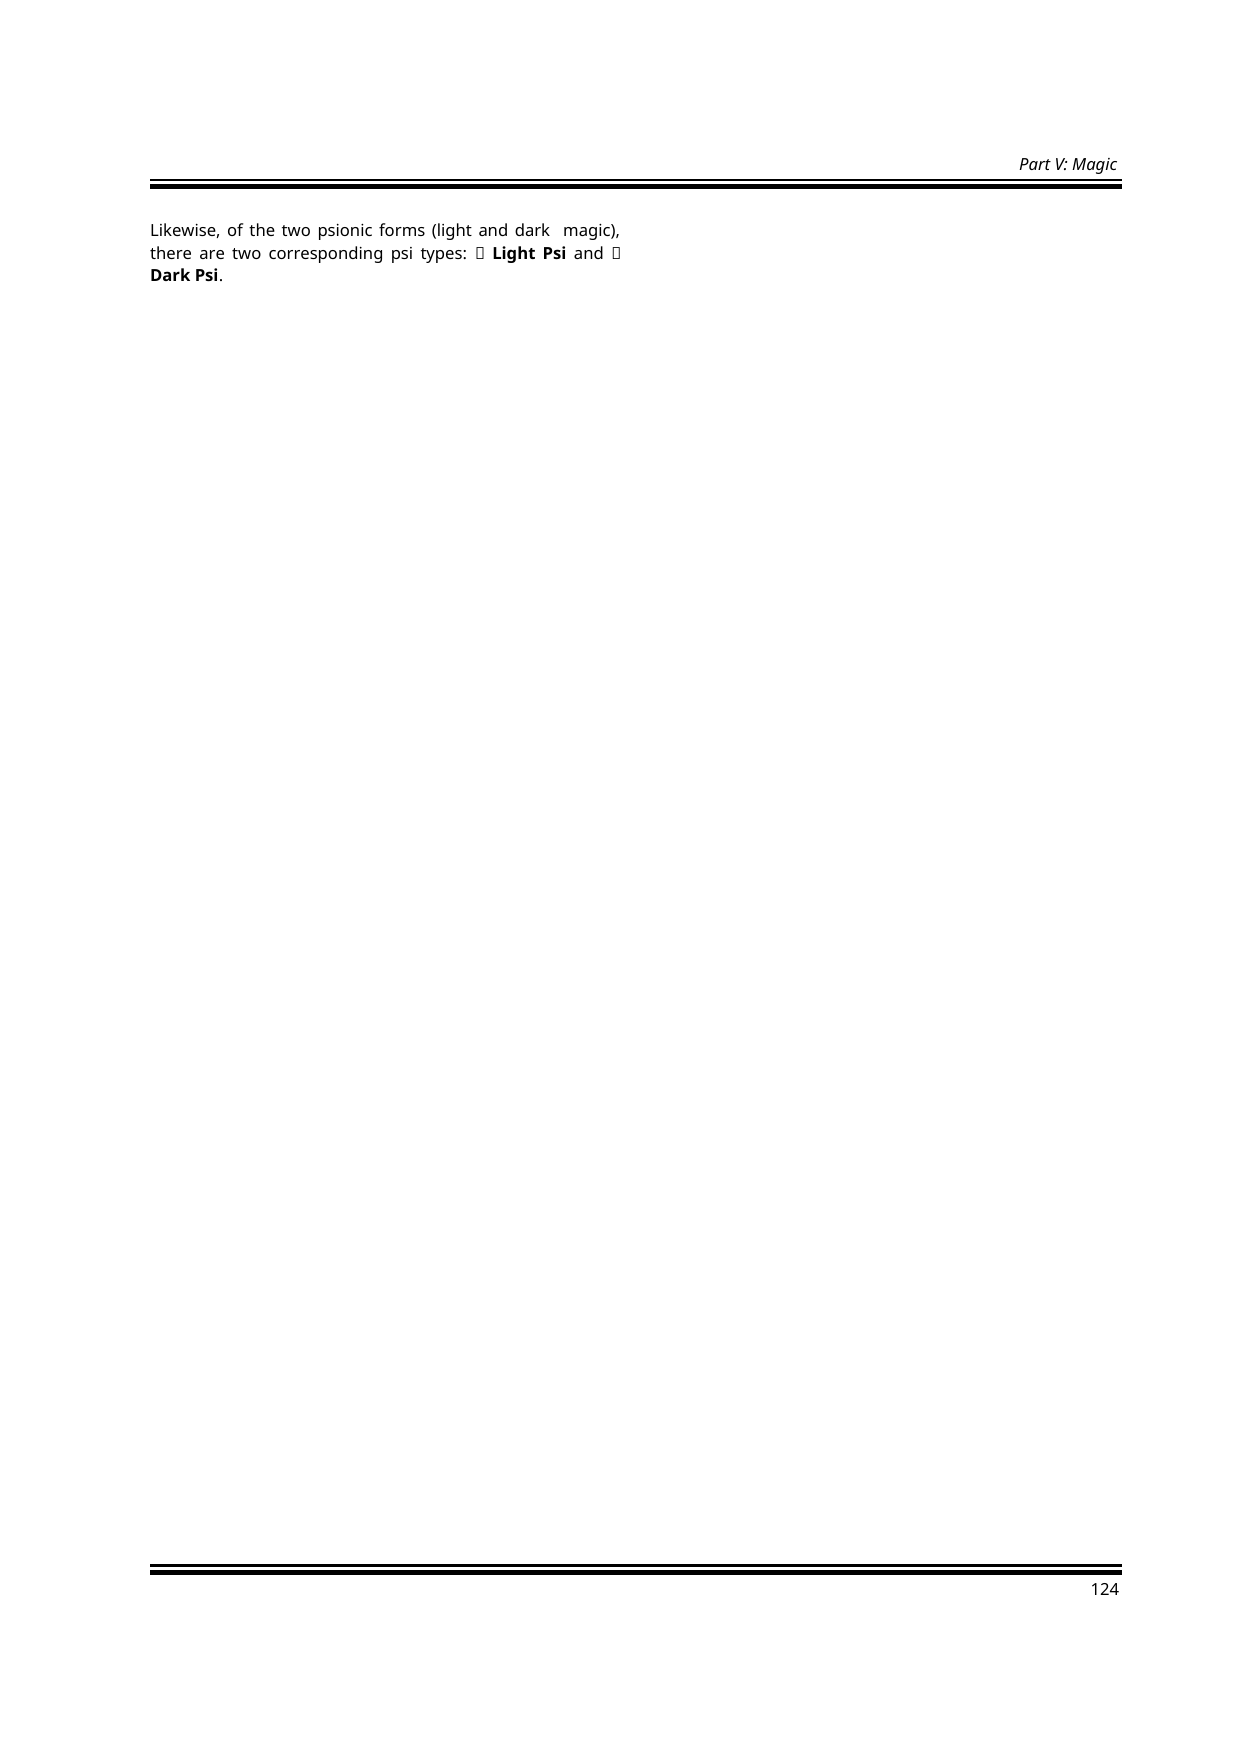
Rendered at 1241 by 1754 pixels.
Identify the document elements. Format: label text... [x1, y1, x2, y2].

text Likewise, of the two psionic forms (light and dark magic), there are two corresponding psi types:  Light Psi and  Dark Psi. [150, 219, 621, 287]
